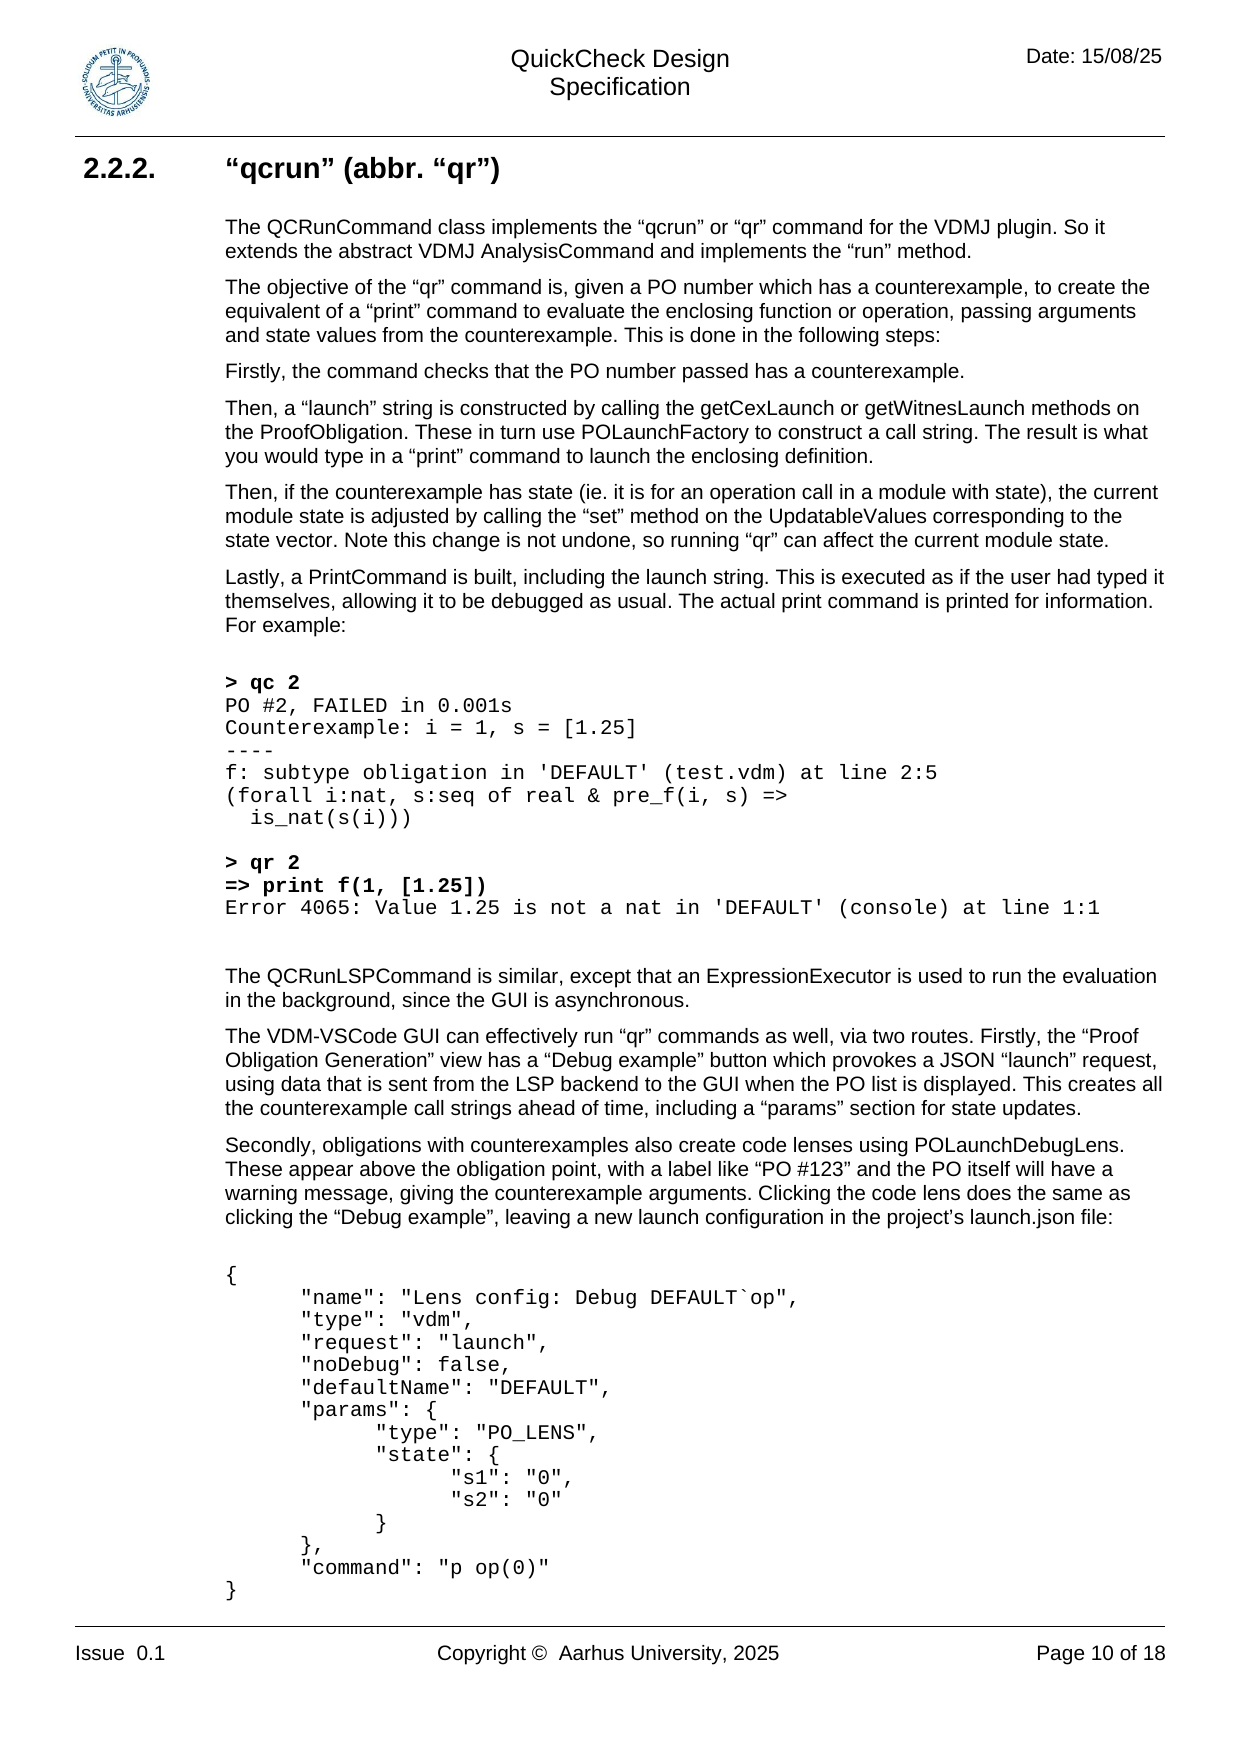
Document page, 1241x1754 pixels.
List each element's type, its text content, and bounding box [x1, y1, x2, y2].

text Then, a “launch” string is constructed by calling the getCexLaunch or getWitnesLaunch methods on the ProofObligation. These in turn use POLaunchFactory to construct a call string. The result is what you would type in a “print” command to launch the enclosing definition. [225, 396, 1165, 468]
text "request": "launch", [225, 1331, 1165, 1354]
text "state": { [225, 1444, 1165, 1466]
text "type": "PO_LENS", [225, 1421, 1165, 1444]
text is_nat(s(i))) [225, 807, 1165, 829]
text => print f(1, [1.25]) [225, 874, 1165, 897]
text Then, if the counterexample has state (ie. it is for an operation call in a module with state), the current module state is adjusted by calling the “set” method on the UpdatableValues corresponding to the state vector. Note this change is not undone, so running “qr” can affect the current module state. [225, 481, 1165, 552]
text Lastly, a PrintCommand is built, including the launch string. This is executed as if the user had typed it themselves, allowing it to be debugged as usual. The actual print command is printed for information. For example: [225, 565, 1165, 637]
text "type": "vdm", [225, 1309, 1165, 1331]
subtitle “qcrun” (abbr. “qr”) [75, 152, 1165, 185]
text ---- [225, 739, 1165, 762]
text } [225, 1511, 1165, 1534]
text "noDebug": false, [225, 1354, 1165, 1376]
text "name": "Lens config: Debug DEFAULT`op", [225, 1286, 1165, 1309]
picture [78, 44, 153, 120]
text PO #2, FAILED in 0.001s [225, 694, 1165, 717]
text Counterexample: i = 1, s = [1.25] [225, 717, 1165, 739]
text The QCRunCommand class implements the “qcrun” or “qr” command for the VDMJ plugin. So it extends the abstract VDMJ AnalysisCommand and implements the “run” method. [225, 215, 1165, 263]
text "s1": "0", [225, 1466, 1165, 1489]
text Secondly, obligations with counterexamples also create code lenses using POLaunchDebugLens. These appear above the obligation point, with a label like “PO #123” and the PO itself will have a warning message, giving the counterexample arguments. Clicking the code lens does the same as clicking the “Debug example”, leaving a new launch configuration in the project’s launch.json file: [225, 1133, 1165, 1229]
text } [225, 1579, 1165, 1601]
text "command": "p op(0)" [225, 1556, 1165, 1579]
text The objective of the “qr” command is, given a PO number which has a counterexample, to create the equivalent of a “print” command to evaluate the enclosing function or operation, passing arguments and state values from the counterexample. This is done in the following steps: [225, 275, 1165, 347]
text > qc 2 [225, 672, 1165, 694]
text "params": { [225, 1399, 1165, 1421]
text Firstly, the command checks that the PO number passed has a counterexample. [225, 360, 1165, 384]
text "s2": "0" [225, 1489, 1165, 1511]
text { [225, 1264, 1165, 1286]
text > qr 2 [225, 852, 1165, 874]
text Error 4065: Value 1.25 is not a nat in 'DEFAULT' (console) at line 1:1 [225, 897, 1165, 919]
text "defaultName": "DEFAULT", [225, 1376, 1165, 1399]
text (forall i:nat, s:seq of real & pre_f(i, s) => [225, 784, 1165, 807]
text }, [225, 1534, 1165, 1556]
text f: subtype obligation in 'DEFAULT' (test.vdm) at line 2:5 [225, 762, 1165, 784]
text The QCRunLSPCommand is similar, except that an ExpressionExecutor is used to run the evaluation in the background, since the GUI is asynchronous. [225, 964, 1165, 1012]
text The VDM-VSCode GUI can effectively run “qr” commands as well, via two routes. Firstly, the “Proof Obligation Generation” view has a “Debug example” button which provokes a JSON “launch” request, using data that is sent from the LSP backend to the GUI when the PO list is displayed. This creates all the counterexample call strings ahead of time, including a “params” section for state updates. [225, 1025, 1165, 1121]
